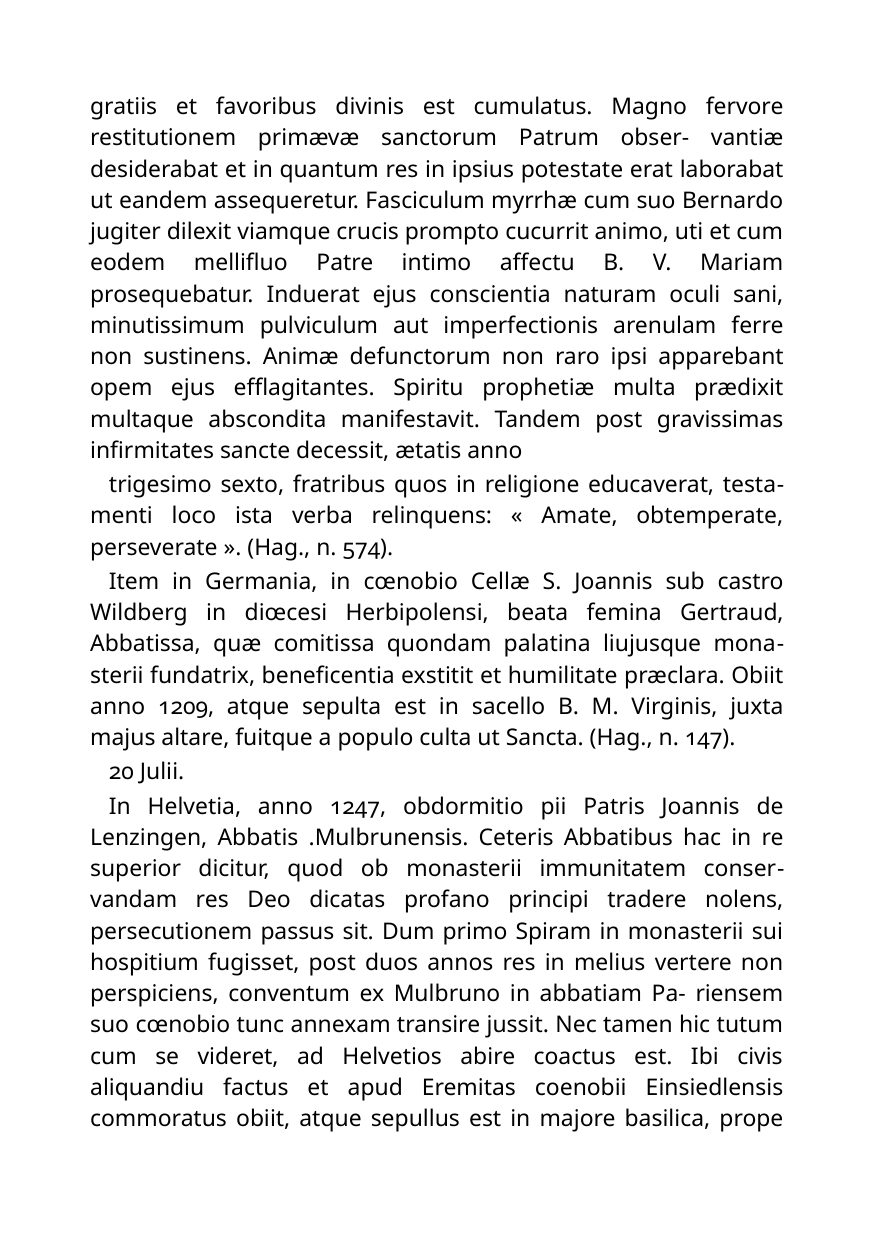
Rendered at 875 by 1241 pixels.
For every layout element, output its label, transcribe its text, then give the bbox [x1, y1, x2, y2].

text gratiis et favoribus divinis est cumulatus. Magno fervore restitutionem primævæ sanctorum Patrum obser- vantiæ desiderabat et in quantum res in ipsius potestate erat laborabat ut eandem assequeretur. Fasciculum myrrhæ cum suo Bernardo jugiter dilexit viamque crucis prompto cucurrit animo, uti et cum eodem mellifluo Patre intimo affectu B. V. Mariam prosequebatur. Induerat ejus conscientia naturam oculi sani, minutissimum pulviculum aut imperfectionis arenulam ferre non sustinens. Animæ defunctorum non raro ipsi apparebant opem ejus efflagitantes. Spiritu prophetiæ multa prædixit multaque abscondita manifestavit. Tandem post gravissimas infirmitates sancte decessit, ætatis anno [90, 90, 784, 465]
text 20 Julii. [90, 755, 784, 787]
text Item in Germania, in cœnobio Cellæ S. Joannis sub castro Wildberg in diœcesi Herbipolensi, beata femina Gertraud, Abbatissa, quæ comitissa quondam palatina liujusque mona­sterii fundatrix, beneficentia exstitit et humilitate præclara. Obiit anno 1209, atque sepulta est in sacello B. M. Virginis, juxta majus altare, fuitque a populo culta ut Sancta. (Hag., n. 147). [90, 565, 784, 752]
text trigesimo sexto, fratribus quos in religione educaverat, testa­menti loco ista verba relinquens: « Amate, obtemperate, perseverate ». (Hag., n. 574). [90, 468, 784, 562]
text In Helvetia, anno 1247, obdormitio pii Patris Joannis de Lenzingen, Abbatis .Mulbrunensis. Ceteris Abbatibus hac in re superior dicitur, quod ob monasterii immunitatem conser­vandam res Deo dicatas profano principi tradere nolens, persecutionem passus sit. Dum primo Spiram in monasterii sui hospitium fugisset, post duos annos res in melius vertere non perspiciens, conventum ex Mulbruno in abbatiam Pa- riensem suo cœnobio tunc annexam transire jussit. Nec tamen hic tutum cum se videret, ad Helvetios abire coactus est. Ibi civis aliquandiu factus et apud Eremitas coenobii Einsiedlensis commoratus obiit, atque sepullus est in majore basilica, prope [90, 789, 784, 1133]
